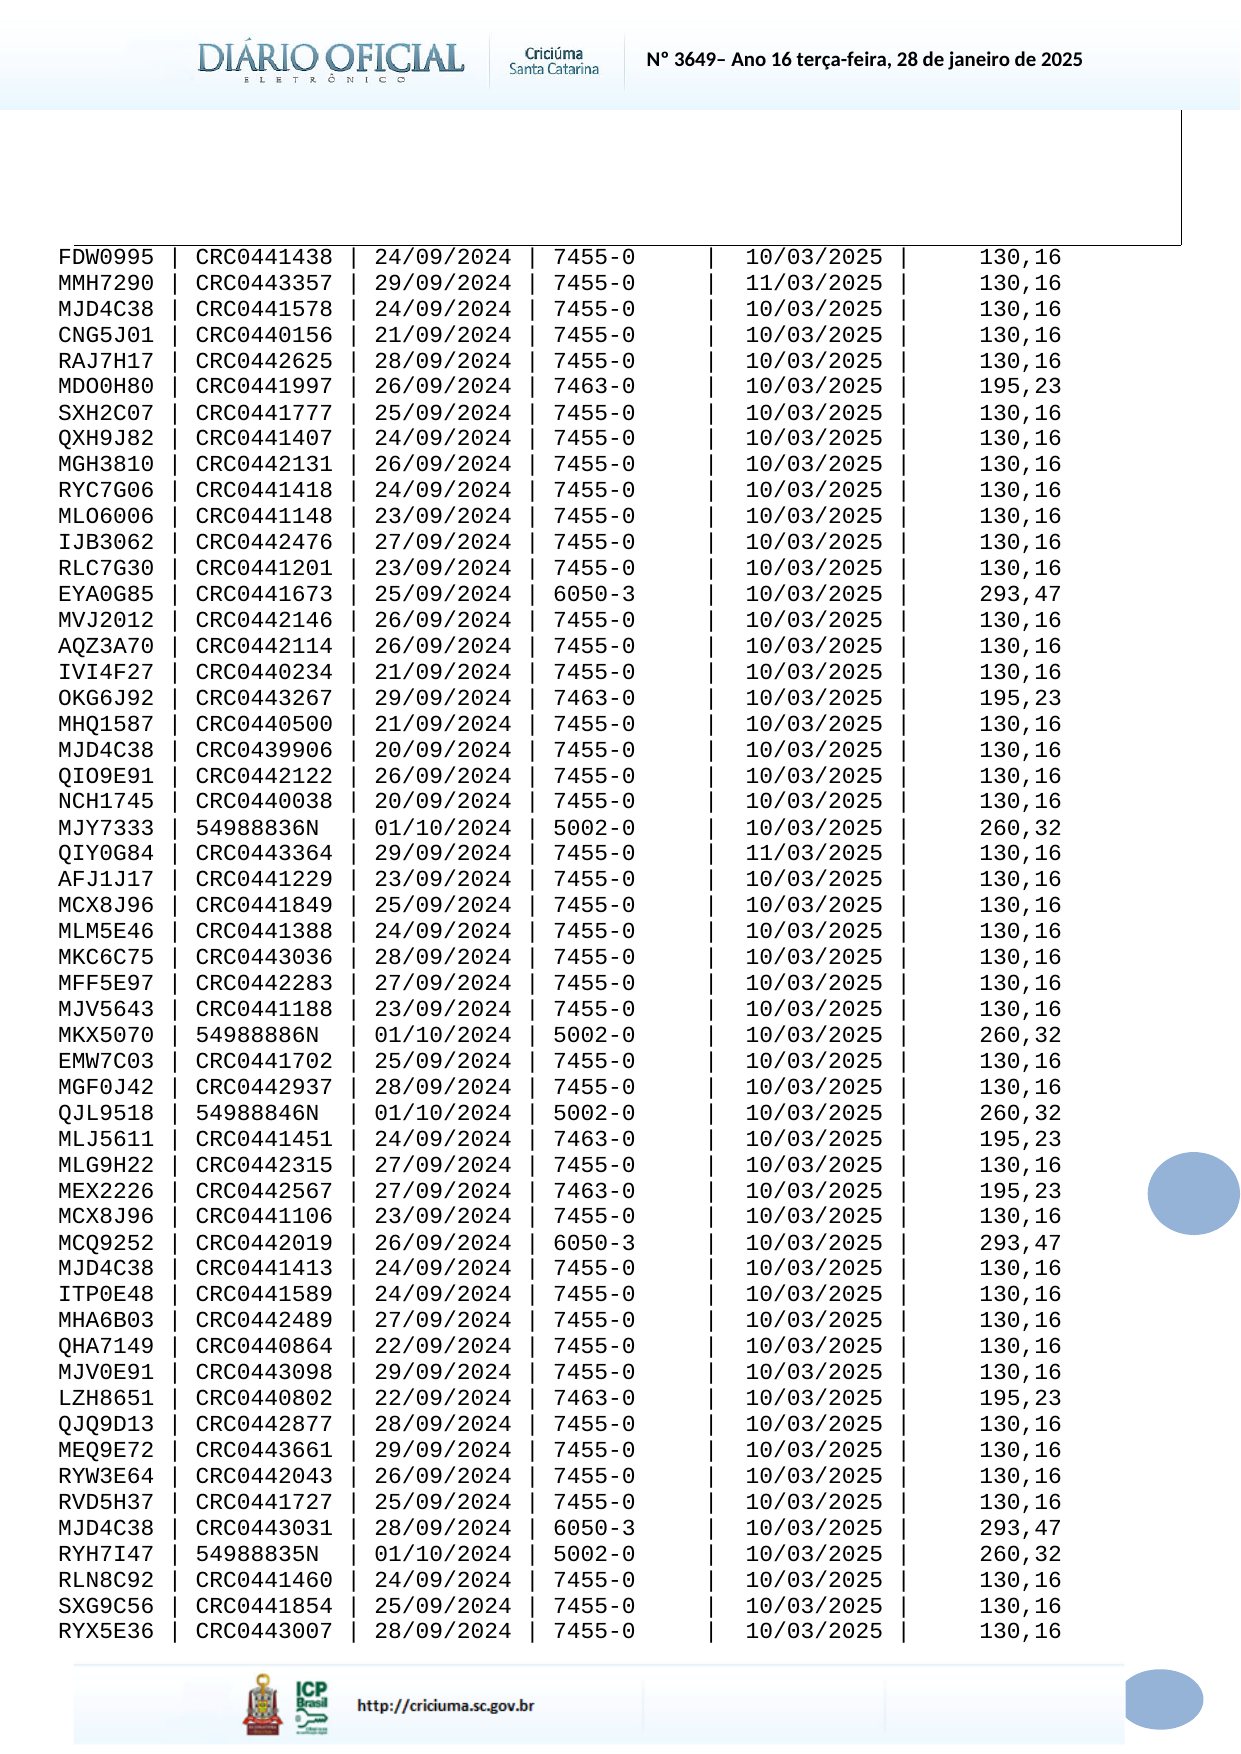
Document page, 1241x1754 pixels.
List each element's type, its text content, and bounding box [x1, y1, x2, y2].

text MCX8J96 | CRC0441849 | 25/09/2024 | 7455-0 | 10/03/2025 | 130,16 [44, 894, 1181, 919]
text MLG9H22 | CRC0442315 | 27/09/2024 | 7455-0 | 10/03/2025 | 130,16 [44, 1153, 1180, 1179]
text QIO9E91 | CRC0442122 | 26/09/2024 | 7455-0 | 10/03/2025 | 130,16 [44, 764, 1181, 790]
text QHA7149 | CRC0440864 | 22/09/2024 | 7455-0 | 10/03/2025 | 130,16 [44, 1334, 1181, 1361]
text MCQ9252 | CRC0442019 | 26/09/2024 | 6050-3 | 10/03/2025 | 293,47 [44, 1231, 1181, 1257]
text MEQ9E72 | CRC0443661 | 29/09/2024 | 7455-0 | 10/03/2025 | 130,16 [44, 1438, 1181, 1464]
text RVD5H37 | CRC0441727 | 25/09/2024 | 7455-0 | 10/03/2025 | 130,16 [44, 1490, 1181, 1516]
text CNG5J01 | CRC0440156 | 21/09/2024 | 7455-0 | 10/03/2025 | 130,16 [44, 323, 1181, 349]
text MGH3810 | CRC0442131 | 26/09/2024 | 7455-0 | 10/03/2025 | 130,16 [44, 453, 1181, 479]
text IVI4F27 | CRC0440234 | 21/09/2024 | 7455-0 | 10/03/2025 | 130,16 [44, 660, 1181, 686]
text MKX5070 | 54988886N | 01/10/2024 | 5002-0 | 10/03/2025 | 260,32 [44, 1023, 1181, 1049]
text FDW0995 | CRC0441438 | 24/09/2024 | 7455-0 | 10/03/2025 | 130,16 [44, 245, 1181, 271]
text MVJ2012 | CRC0442146 | 26/09/2024 | 7455-0 | 10/03/2025 | 130,16 [44, 608, 1181, 634]
text RLC7G30 | CRC0441201 | 23/09/2024 | 7455-0 | 10/03/2025 | 130,16 [44, 556, 1181, 582]
text EYA0G85 | CRC0441673 | 25/09/2024 | 6050-3 | 10/03/2025 | 293,47 [44, 582, 1181, 608]
text RYH7I47 | 54988835N | 01/10/2024 | 5002-0 | 10/03/2025 | 260,32 [44, 1542, 1181, 1568]
text SXH2C07 | CRC0441777 | 25/09/2024 | 7455-0 | 10/03/2025 | 130,16 [44, 401, 1181, 427]
text AFJ1J17 | CRC0441229 | 23/09/2024 | 7455-0 | 10/03/2025 | 130,16 [44, 868, 1181, 894]
text SXG9C56 | CRC0441854 | 25/09/2024 | 7455-0 | 10/03/2025 | 130,16 [44, 1594, 1181, 1620]
text RLN8C92 | CRC0441460 | 24/09/2024 | 7455-0 | 10/03/2025 | 130,16 [44, 1568, 1181, 1594]
text MHQ1587 | CRC0440500 | 21/09/2024 | 7455-0 | 10/03/2025 | 130,16 [44, 712, 1181, 738]
text QJQ9D13 | CRC0442877 | 28/09/2024 | 7455-0 | 10/03/2025 | 130,16 [44, 1412, 1181, 1438]
text AQZ3A70 | CRC0442114 | 26/09/2024 | 7455-0 | 10/03/2025 | 130,16 [44, 634, 1181, 660]
text MDO0H80 | CRC0441997 | 26/09/2024 | 7463-0 | 10/03/2025 | 195,23 [44, 375, 1181, 401]
text MFF5E97 | CRC0442283 | 27/09/2024 | 7455-0 | 10/03/2025 | 130,16 [44, 971, 1181, 997]
text NCH1745 | CRC0440038 | 20/09/2024 | 7455-0 | 10/03/2025 | 130,16 [44, 790, 1181, 816]
text MMH7290 | CRC0443357 | 29/09/2024 | 7455-0 | 11/03/2025 | 130,16 [44, 271, 1181, 297]
text IJB3062 | CRC0442476 | 27/09/2024 | 7455-0 | 10/03/2025 | 130,16 [44, 531, 1181, 556]
text LZH8651 | CRC0440802 | 22/09/2024 | 7463-0 | 10/03/2025 | 195,23 [44, 1386, 1181, 1412]
text MJD4C38 | CRC0439906 | 20/09/2024 | 7455-0 | 10/03/2025 | 130,16 [44, 738, 1181, 764]
text QIY0G84 | CRC0443364 | 29/09/2024 | 7455-0 | 11/03/2025 | 130,16 [44, 842, 1181, 868]
text MHA6B03 | CRC0442489 | 27/09/2024 | 7455-0 | 10/03/2025 | 130,16 [44, 1309, 1181, 1334]
text MJD4C38 | CRC0441578 | 24/09/2024 | 7455-0 | 10/03/2025 | 130,16 [44, 297, 1181, 323]
text MJY7333 | 54988836N | 01/10/2024 | 5002-0 | 10/03/2025 | 260,32 [44, 816, 1181, 842]
text OKG6J92 | CRC0443267 | 29/09/2024 | 7463-0 | 10/03/2025 | 195,23 [44, 686, 1181, 712]
text RAJ7H17 | CRC0442625 | 28/09/2024 | 7455-0 | 10/03/2025 | 130,16 [44, 349, 1181, 375]
text QJL9518 | 54988846N | 01/10/2024 | 5002-0 | 10/03/2025 | 260,32 [44, 1101, 1181, 1127]
text RYX5E36 | CRC0443007 | 28/09/2024 | 7455-0 | 10/03/2025 | 130,16 [44, 1620, 1181, 1646]
text MJD4C38 | CRC0441413 | 24/09/2024 | 7455-0 | 10/03/2025 | 130,16 [44, 1257, 1181, 1283]
text MLJ5611 | CRC0441451 | 24/09/2024 | 7463-0 | 10/03/2025 | 195,23 [44, 1127, 1181, 1153]
text MJD4C38 | CRC0443031 | 28/09/2024 | 6050-3 | 10/03/2025 | 293,47 [44, 1516, 1181, 1542]
text MKC6C75 | CRC0443036 | 28/09/2024 | 7455-0 | 10/03/2025 | 130,16 [44, 946, 1181, 971]
text MLM5E46 | CRC0441388 | 24/09/2024 | 7455-0 | 10/03/2025 | 130,16 [44, 919, 1181, 946]
text RYC7G06 | CRC0441418 | 24/09/2024 | 7455-0 | 10/03/2025 | 130,16 [44, 479, 1181, 504]
text MCX8J96 | CRC0441106 | 23/09/2024 | 7455-0 | 10/03/2025 | 130,16 [44, 1205, 1171, 1231]
text MJV5643 | CRC0441188 | 23/09/2024 | 7455-0 | 10/03/2025 | 130,16 [44, 997, 1181, 1023]
text MJV0E91 | CRC0443098 | 29/09/2024 | 7455-0 | 10/03/2025 | 130,16 [44, 1361, 1181, 1386]
text RYW3E64 | CRC0442043 | 26/09/2024 | 7455-0 | 10/03/2025 | 130,16 [44, 1464, 1181, 1490]
text MGF0J42 | CRC0442937 | 28/09/2024 | 7455-0 | 10/03/2025 | 130,16 [44, 1075, 1181, 1101]
text MEX2226 | CRC0442567 | 27/09/2024 | 7463-0 | 10/03/2025 | 195,23 [44, 1179, 1150, 1205]
text QXH9J82 | CRC0441407 | 24/09/2024 | 7455-0 | 10/03/2025 | 130,16 [44, 427, 1181, 453]
text ITP0E48 | CRC0441589 | 24/09/2024 | 7455-0 | 10/03/2025 | 130,16 [44, 1283, 1181, 1309]
text MLO6006 | CRC0441148 | 23/09/2024 | 7455-0 | 10/03/2025 | 130,16 [44, 504, 1181, 531]
text EMW7C03 | CRC0441702 | 25/09/2024 | 7455-0 | 10/03/2025 | 130,16 [44, 1049, 1181, 1075]
